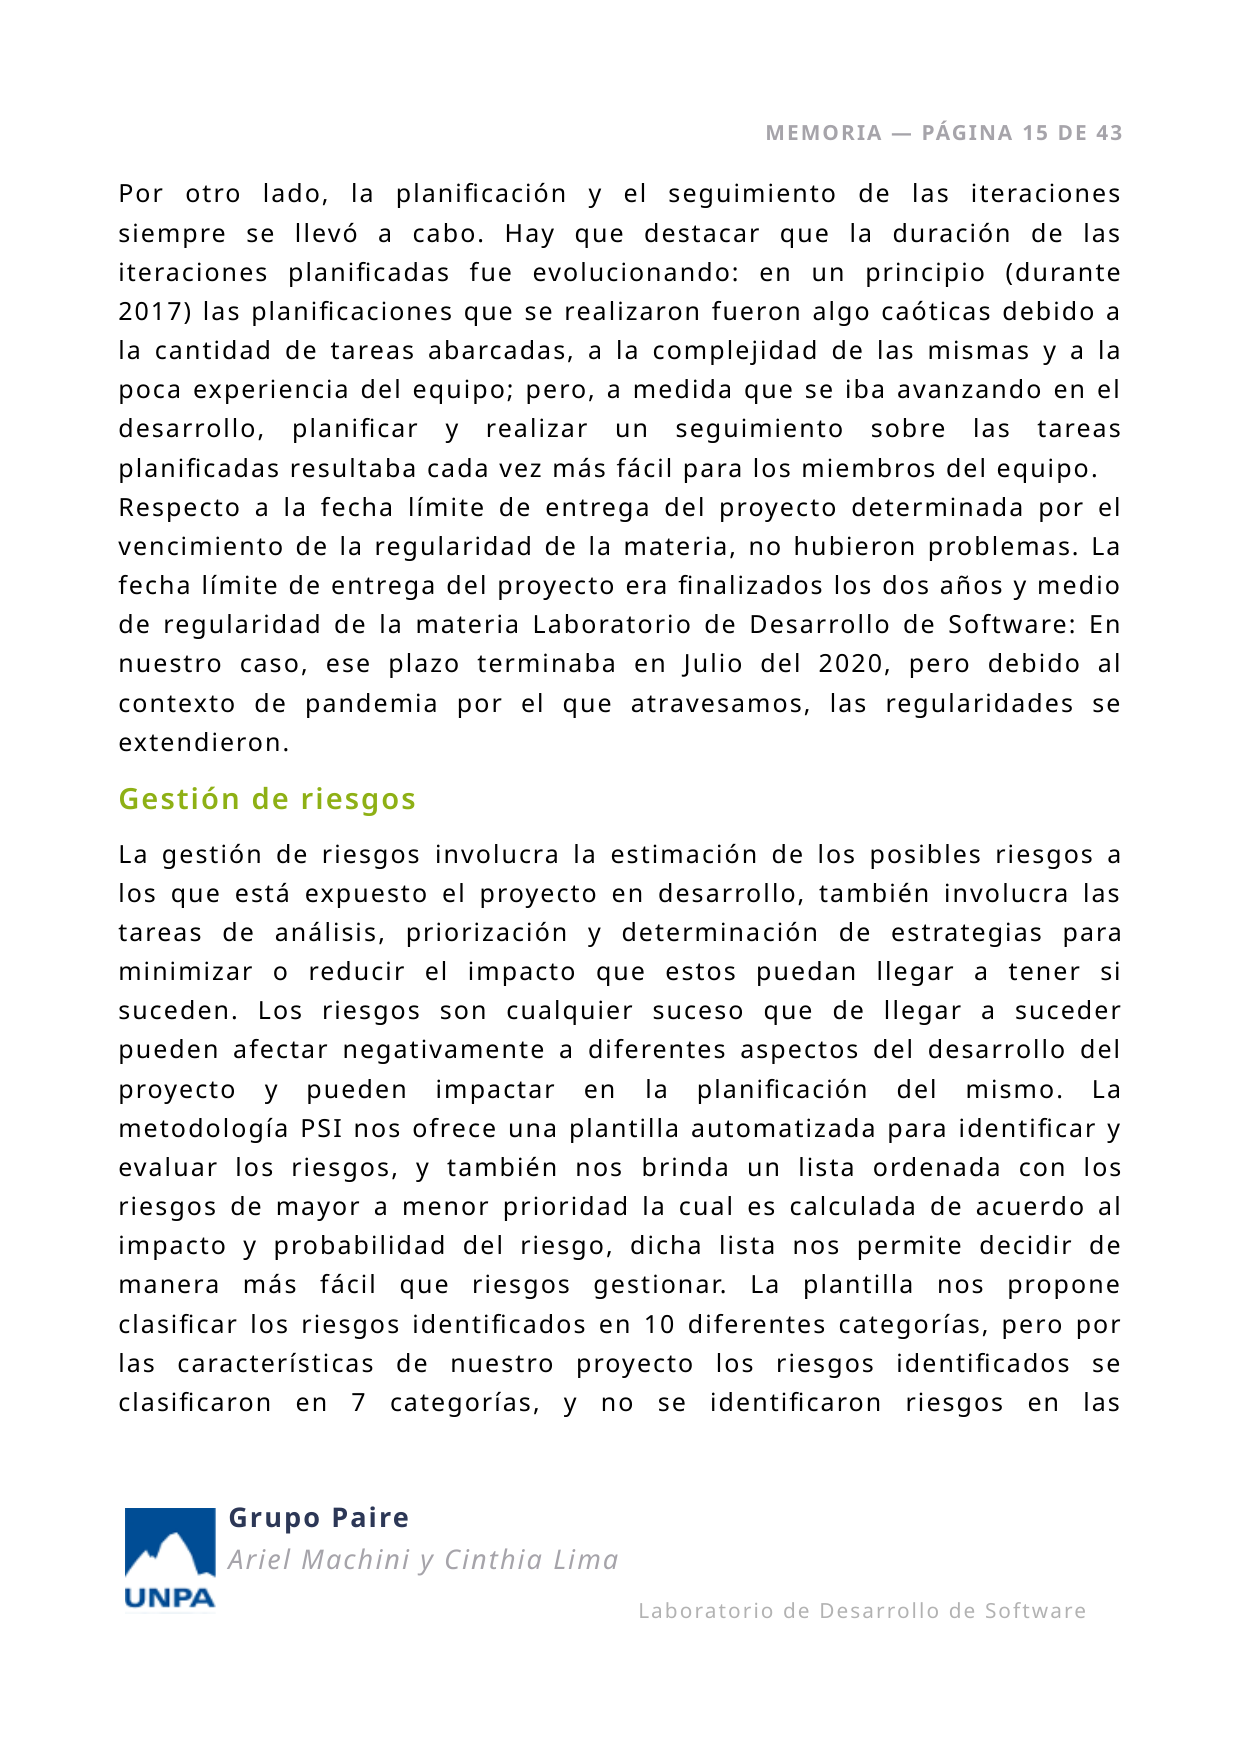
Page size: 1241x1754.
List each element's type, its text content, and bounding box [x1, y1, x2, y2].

text La gestión de riesgos involucra la estimación de los posibles riesgos a los que está expuesto el proyecto en desarrollo, también involucra las tareas de análisis, priorización y determinación de estrategias para minimizar o reducir el impacto que estos puedan llegar a tener si suceden. Los riesgos son cualquier suceso que de llegar a suceder pueden afectar negativamente a diferentes aspectos del desarrollo del proyecto y pueden impactar en la planificación del mismo. La metodología PSI nos ofrece una plantilla automatizada para identificar y evaluar los riesgos, y también nos brinda un lista ordenada con los riesgos de mayor a menor prioridad la cual es calculada de acuerdo al impacto y probabilidad del riesgo, dicha lista nos permite decidir de manera más fácil que riesgos gestionar. La plantilla nos propone clasificar los riesgos identificados en 10 diferentes categorías, pero por las características de nuestro proyecto los riesgos identificados se clasificaron en 7 categorías, y no se identificaron riesgos en las [118, 836, 1122, 1419]
text Por otro lado, la planificación y el seguimiento de las iteraciones siempre se llevó a cabo. Hay que destacar que la duración de las iteraciones planificadas fue evolucionando: en un principio (durante 2017) las planificaciones que se realizaron fueron algo caóticas debido a la cantidad de tareas abarcadas, a la complejidad de las mismas y a la poca experiencia del equipo; pero, a medida que se iba avanzando en el desarrollo, planificar y realizar un seguimiento sobre las tareas planificadas resultaba cada vez más fácil para los miembros del equipo. [118, 176, 1122, 484]
subtitle Gestión de riesgos [118, 778, 1122, 818]
text Respecto a la fecha límite de entrega del proyecto determinada por el vencimiento de la regularidad de la materia, no hubieron problemas. La fecha límite de entrega del proyecto era finalizados los dos años y medio de regularidad de la materia Laboratorio de Desarrollo de Software: En nuestro caso, ese plazo terminaba en Julio del 2020, pero debido al contexto de pandemia por el que atravesamos, las regularidades se extendieron. [118, 489, 1122, 758]
picture [125, 1508, 216, 1614]
